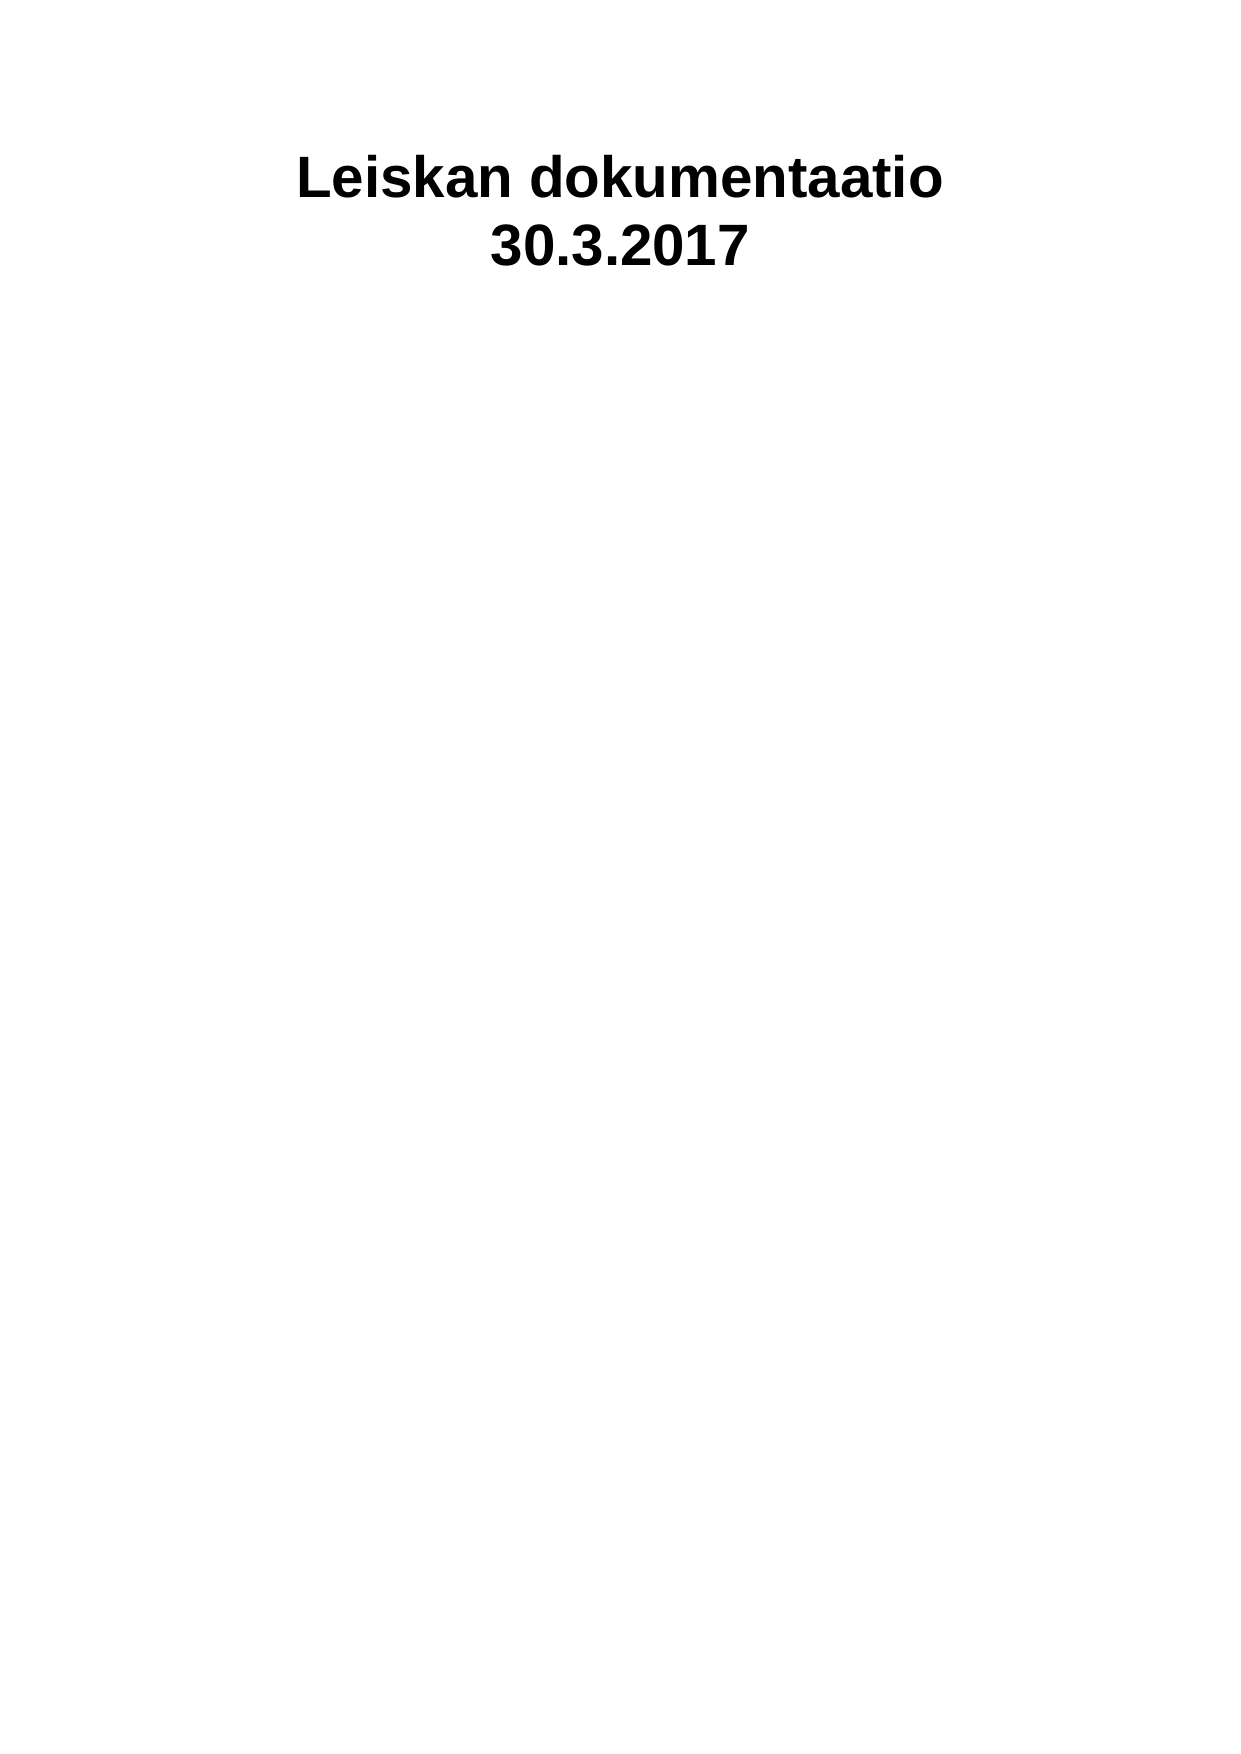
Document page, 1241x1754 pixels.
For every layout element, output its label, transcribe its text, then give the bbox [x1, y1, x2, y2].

title Leiskan dokumentaatio 30.3.2017 [118, 143, 1122, 277]
